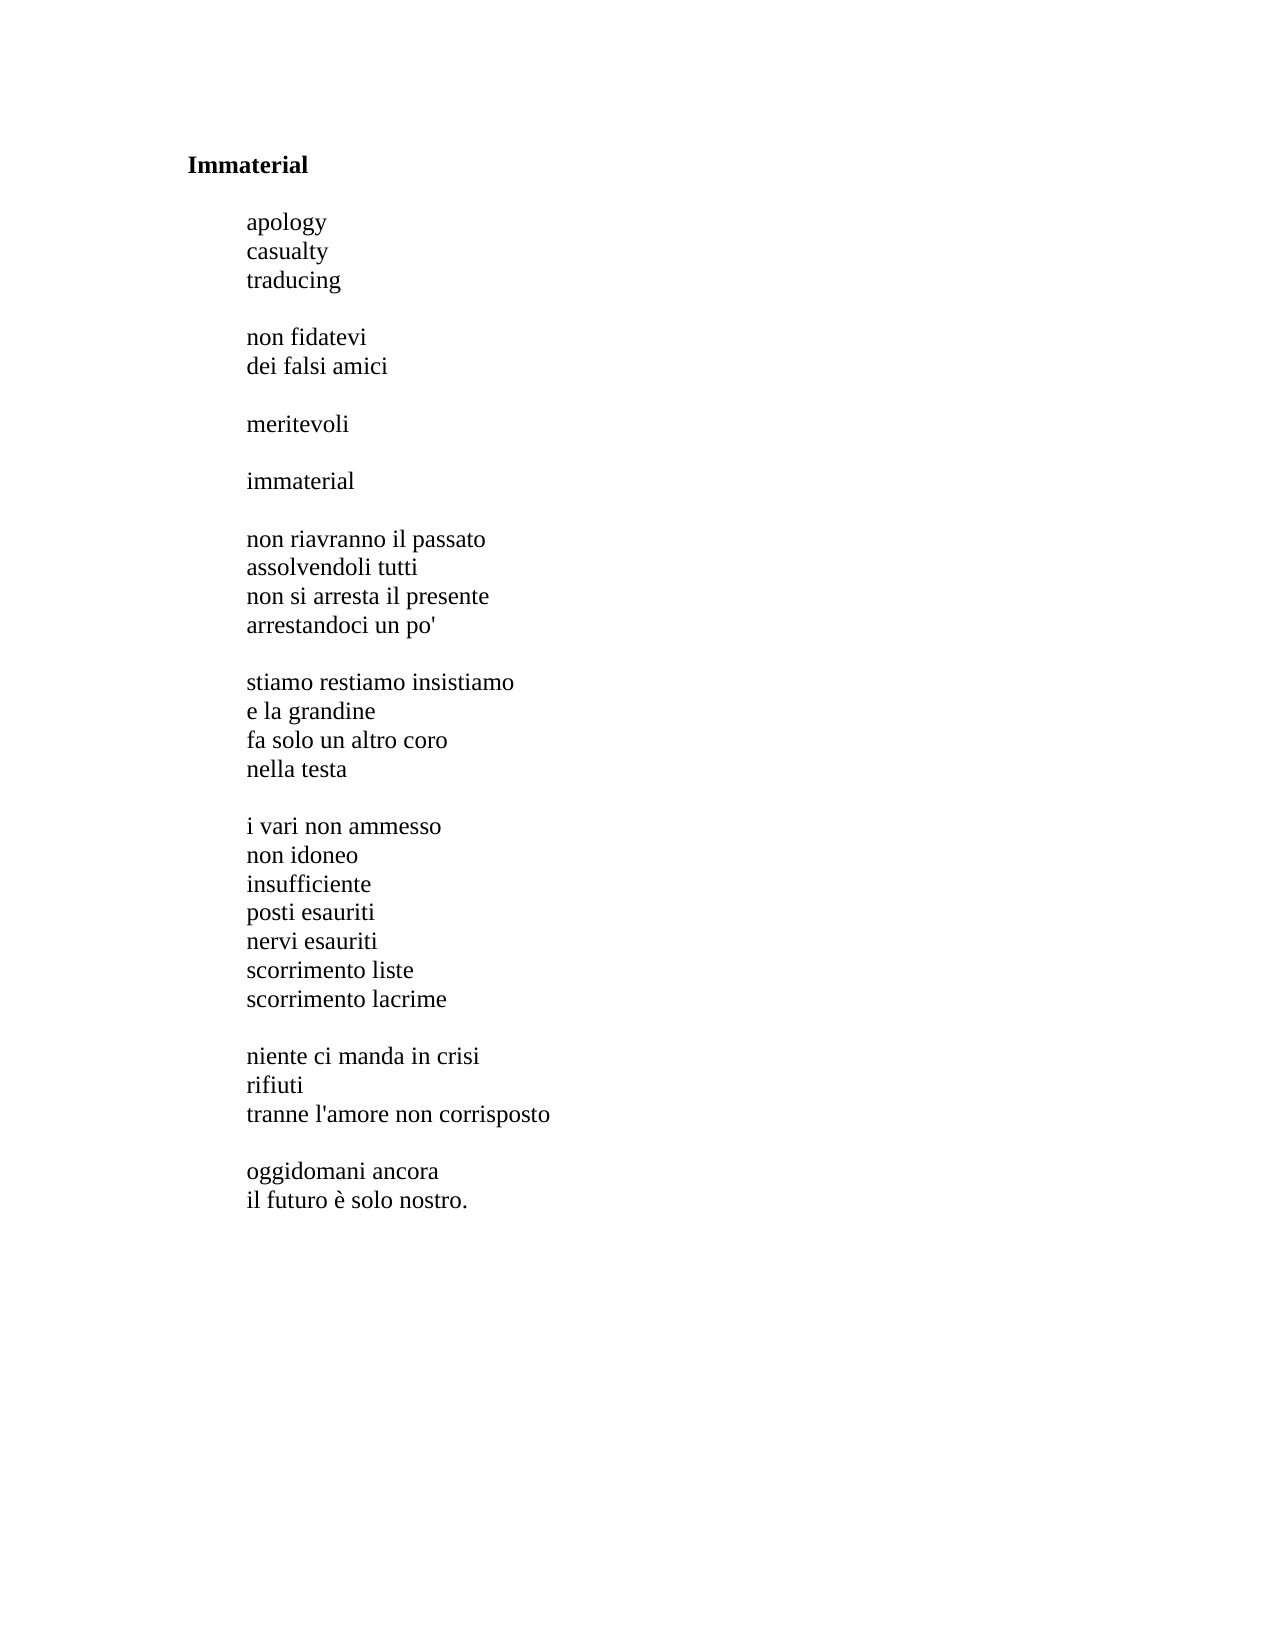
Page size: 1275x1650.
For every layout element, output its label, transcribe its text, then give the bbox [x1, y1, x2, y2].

text immaterial [187, 466, 1087, 495]
text arrestandoci un po' [187, 610, 1087, 639]
text i vari non ammesso [187, 811, 1087, 840]
text Immaterial [187, 150, 1087, 179]
text assolvendoli tutti [187, 552, 1087, 581]
text posti esauriti [187, 897, 1087, 926]
text oggidomani ancora [187, 1156, 1087, 1185]
text casualty [187, 236, 1087, 265]
text il futuro è solo nostro. [187, 1185, 1087, 1214]
text scorrimento liste [187, 955, 1087, 984]
text non si arresta il presente [187, 581, 1087, 610]
text dei falsi amici [187, 351, 1087, 380]
text meritevoli [187, 409, 1087, 437]
text nervi esauriti [187, 926, 1087, 955]
text scorrimento lacrime [187, 984, 1087, 1012]
text tranne l'amore non corrisposto [187, 1099, 1087, 1127]
text e la grandine [187, 696, 1087, 725]
text nella testa [187, 754, 1087, 782]
text niente ci manda in crisi [187, 1041, 1087, 1070]
text non fidatevi [187, 322, 1087, 351]
text rifiuti [187, 1070, 1087, 1099]
text fa solo un altro coro [187, 725, 1087, 754]
text non idoneo [187, 840, 1087, 869]
text insufficiente [187, 869, 1087, 897]
text non riavranno il passato [187, 524, 1087, 552]
text traducing [187, 265, 1087, 294]
text stiamo restiamo insistiamo [187, 667, 1087, 696]
text apology [187, 207, 1087, 236]
